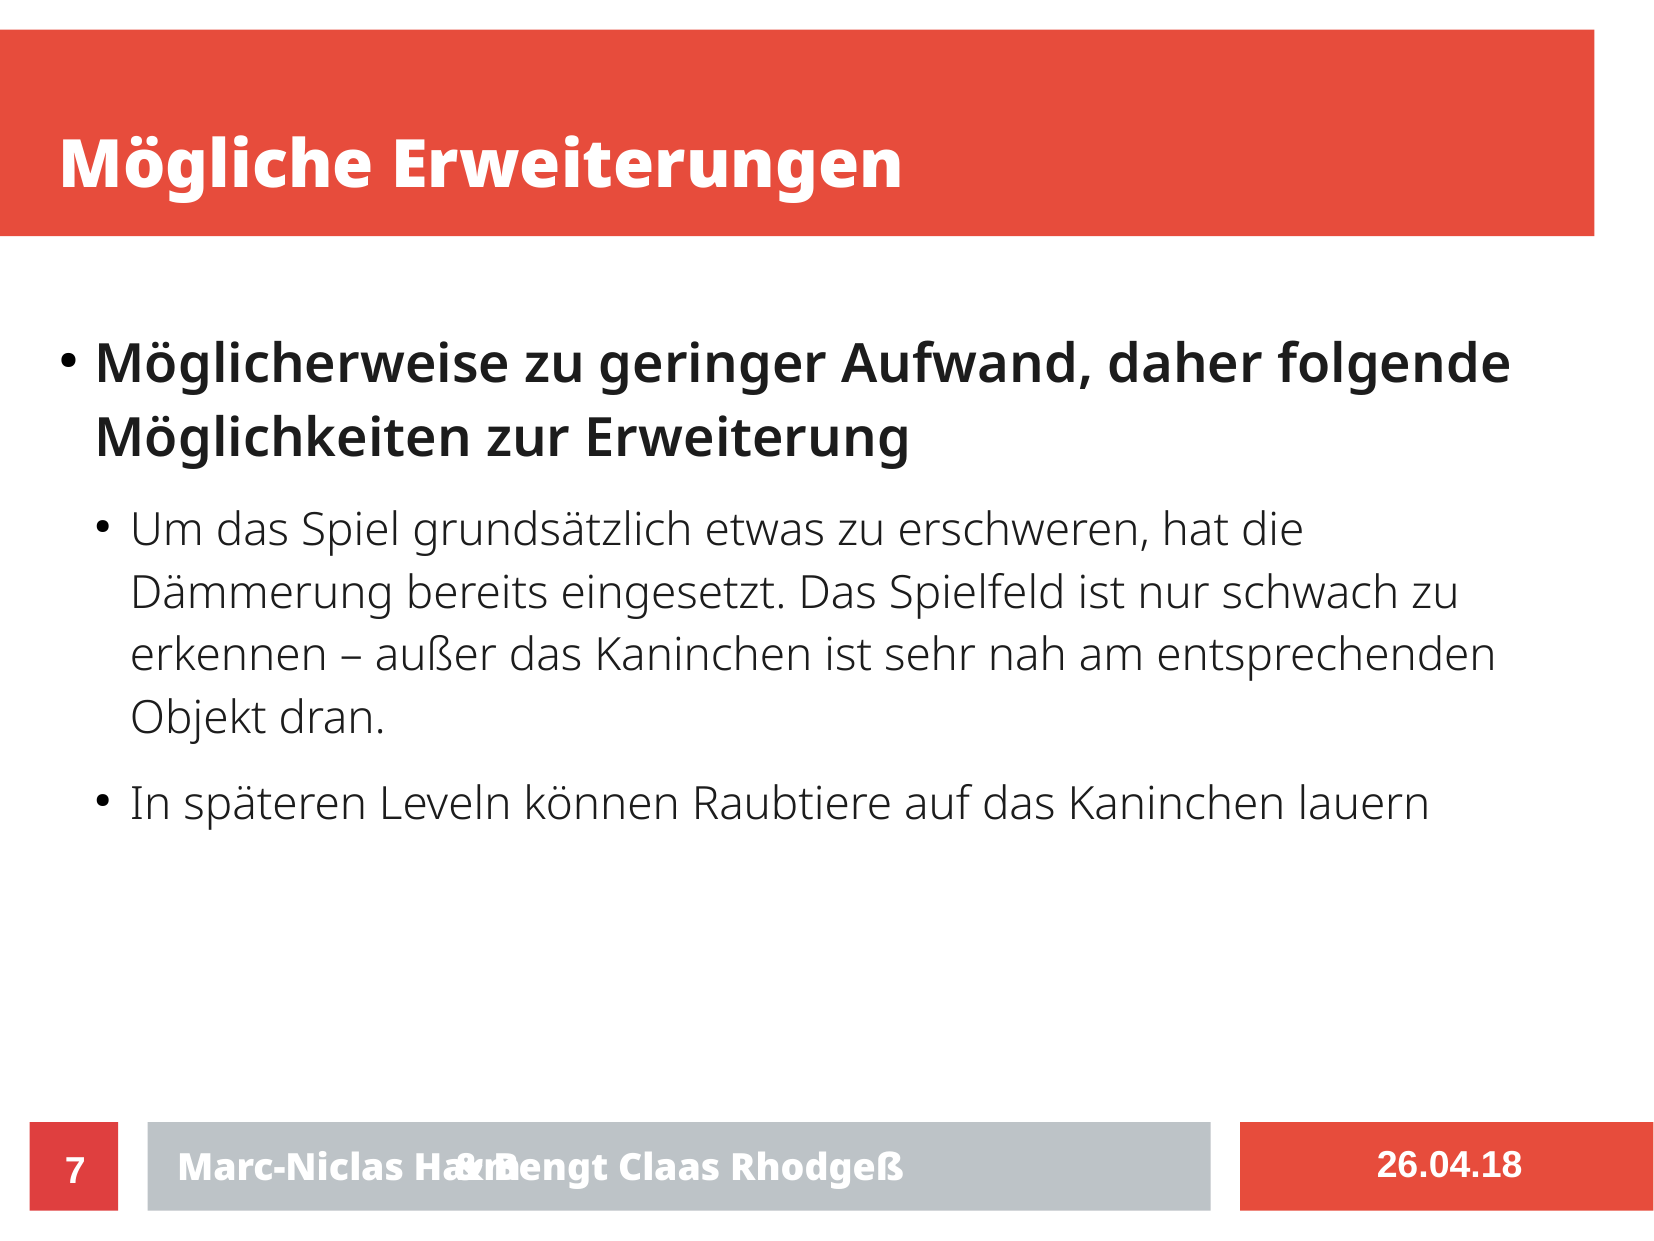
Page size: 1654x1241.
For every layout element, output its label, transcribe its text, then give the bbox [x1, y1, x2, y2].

list Möglicherweise zu geringer Aufwand, daher folgende Möglichkeiten zur Erweiterung Um das Spiel grundsätzlich etwas zu erschweren, hat die Dämmerung bereits eingesetzt. Das Spielfeld ist nur schwach zu erkennen – außer das Kaninchen ist sehr nah am entsprechenden Objekt dran. In späteren Leveln können Raubtiere auf das Kaninchen lauern [59, 324, 1565, 1093]
title Mögliche Erweiterungen [59, 59, 1595, 207]
